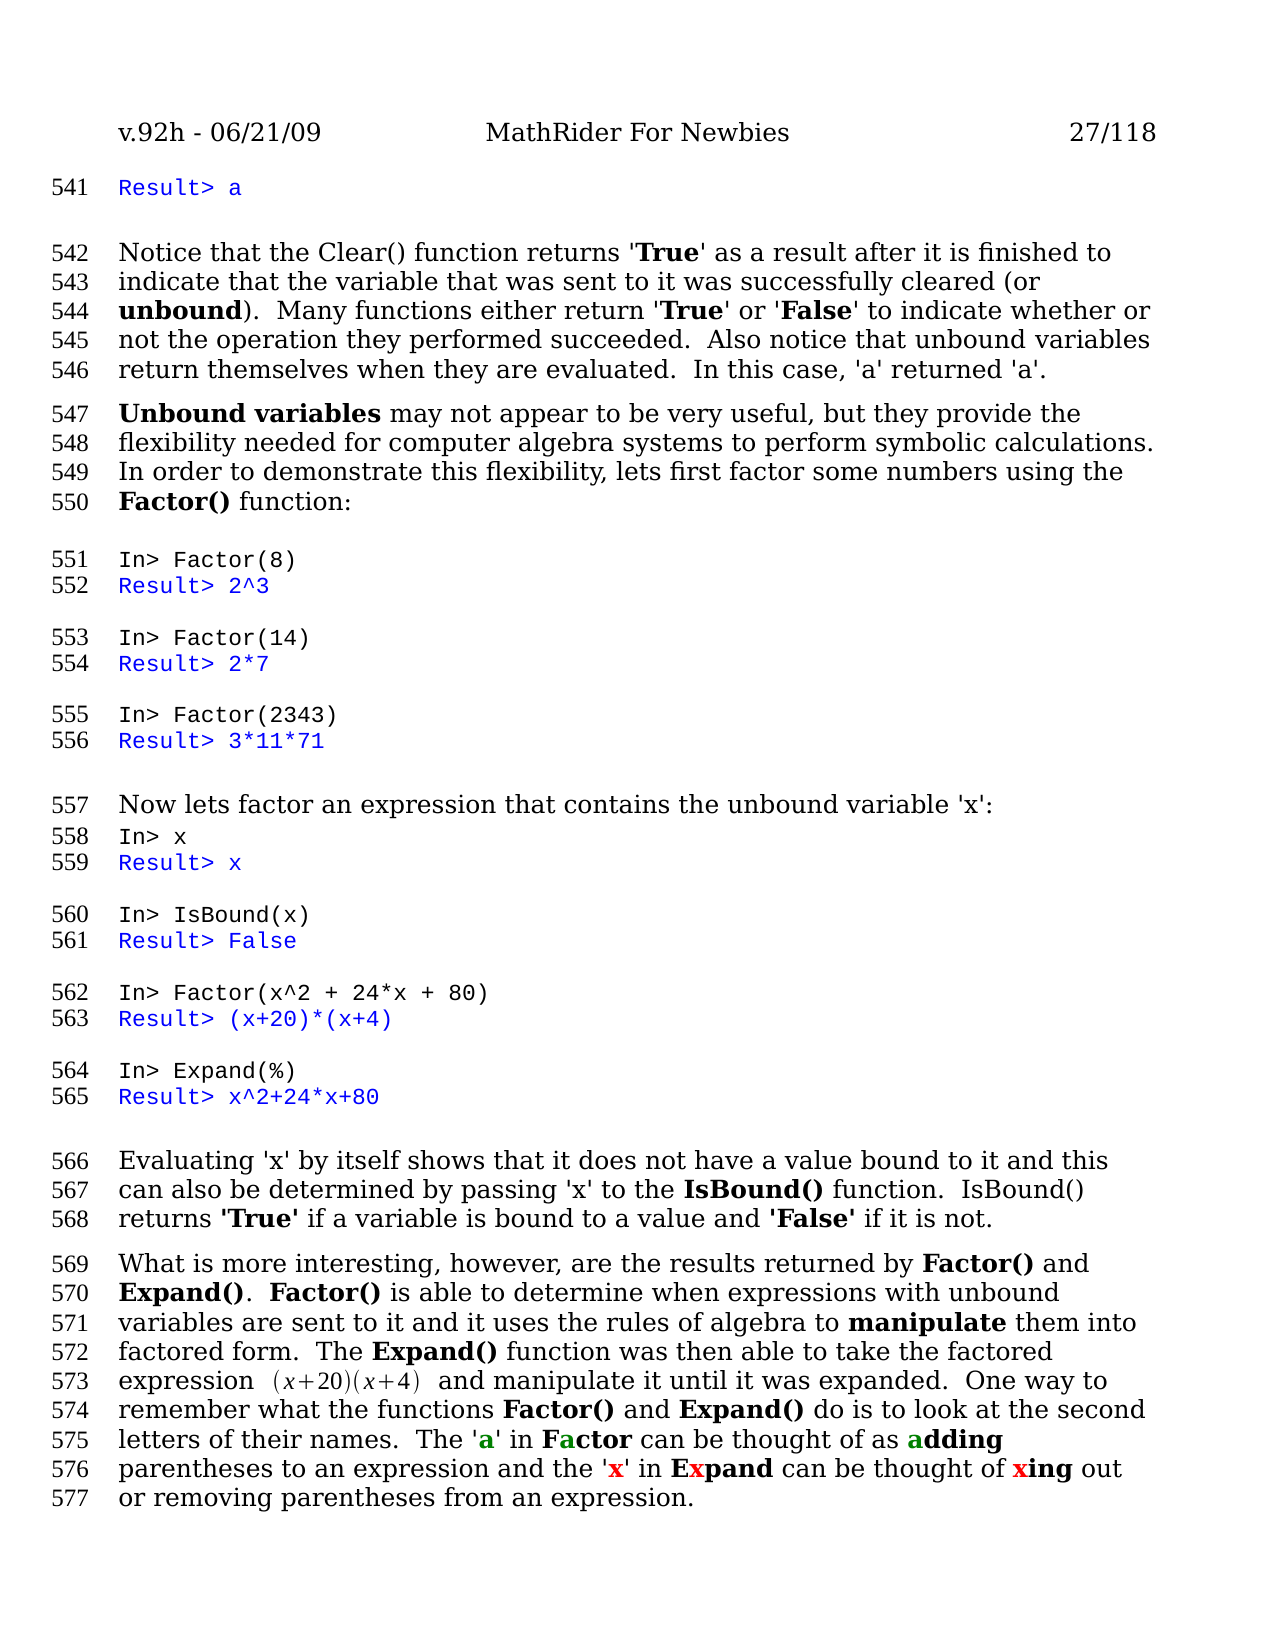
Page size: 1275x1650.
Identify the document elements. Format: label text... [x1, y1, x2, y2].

text Now lets factor an expression that contains the unbound variable 'x': [118, 791, 1157, 820]
text Result> x^2+24*x+80 [118, 1085, 1157, 1111]
text Result> (x+20)*(x+4) [118, 1007, 1157, 1033]
text Unbound variables may not appear to be very useful, but they provide the flexibility needed for computer algebra systems to perform symbolic calculations. In order to demonstrate this flexibility, lets first factor some numbers using the Factor() function: [118, 399, 1157, 516]
text Evaluating 'x' by itself shows that it does not have a value bound to it and this can also be determined by passing 'x' to the IsBound() function. IsBound() returns 'True' if a variable is bound to a value and 'False' if it is not. [118, 1146, 1157, 1234]
text Notice that the Clear() function returns 'True' as a result after it is finished to indicate that the variable that was sent to it was successfully cleared (or unbound). Many functions either return 'True' or 'False' to indicate whether or not the operation they performed succeeded. Also notice that unbound variables return themselves when they are evaluated. In this case, 'a' returned 'a'. [118, 238, 1157, 384]
text Result> 2*7 [118, 652, 1157, 678]
text In> Factor(8) [118, 548, 1157, 574]
text Result> False [118, 929, 1157, 955]
text Result> x [118, 852, 1157, 878]
text In> Factor(2343) [118, 704, 1157, 730]
text In> x [118, 826, 1157, 852]
text In> IsBound(x) [118, 903, 1157, 929]
text In> Expand(%) [118, 1059, 1157, 1085]
text In> Factor(x^2 + 24*x + 80) [118, 981, 1157, 1007]
text What is more interesting, however, are the results returned by Factor() and Expand(). Factor() is able to determine when expressions with unbound variables are sent to it and it uses the rules of algebra to manipulate them into factored form. The Expand() function was then able to take the factored expressionand manipulate it until it was expanded. One way to remember what the functions Factor() and Expand() do is to look at the second letters of their names. The 'a' in Factor can be thought of as adding parentheses to an expression and the 'x' in Expand can be thought of xing out or removing parentheses from an expression. [118, 1249, 1157, 1513]
text Result> 2^3 [118, 574, 1157, 600]
text Result> 3*11*71 [118, 730, 1157, 756]
text In> Factor(14) [118, 626, 1157, 652]
text Result> a [118, 177, 1157, 203]
